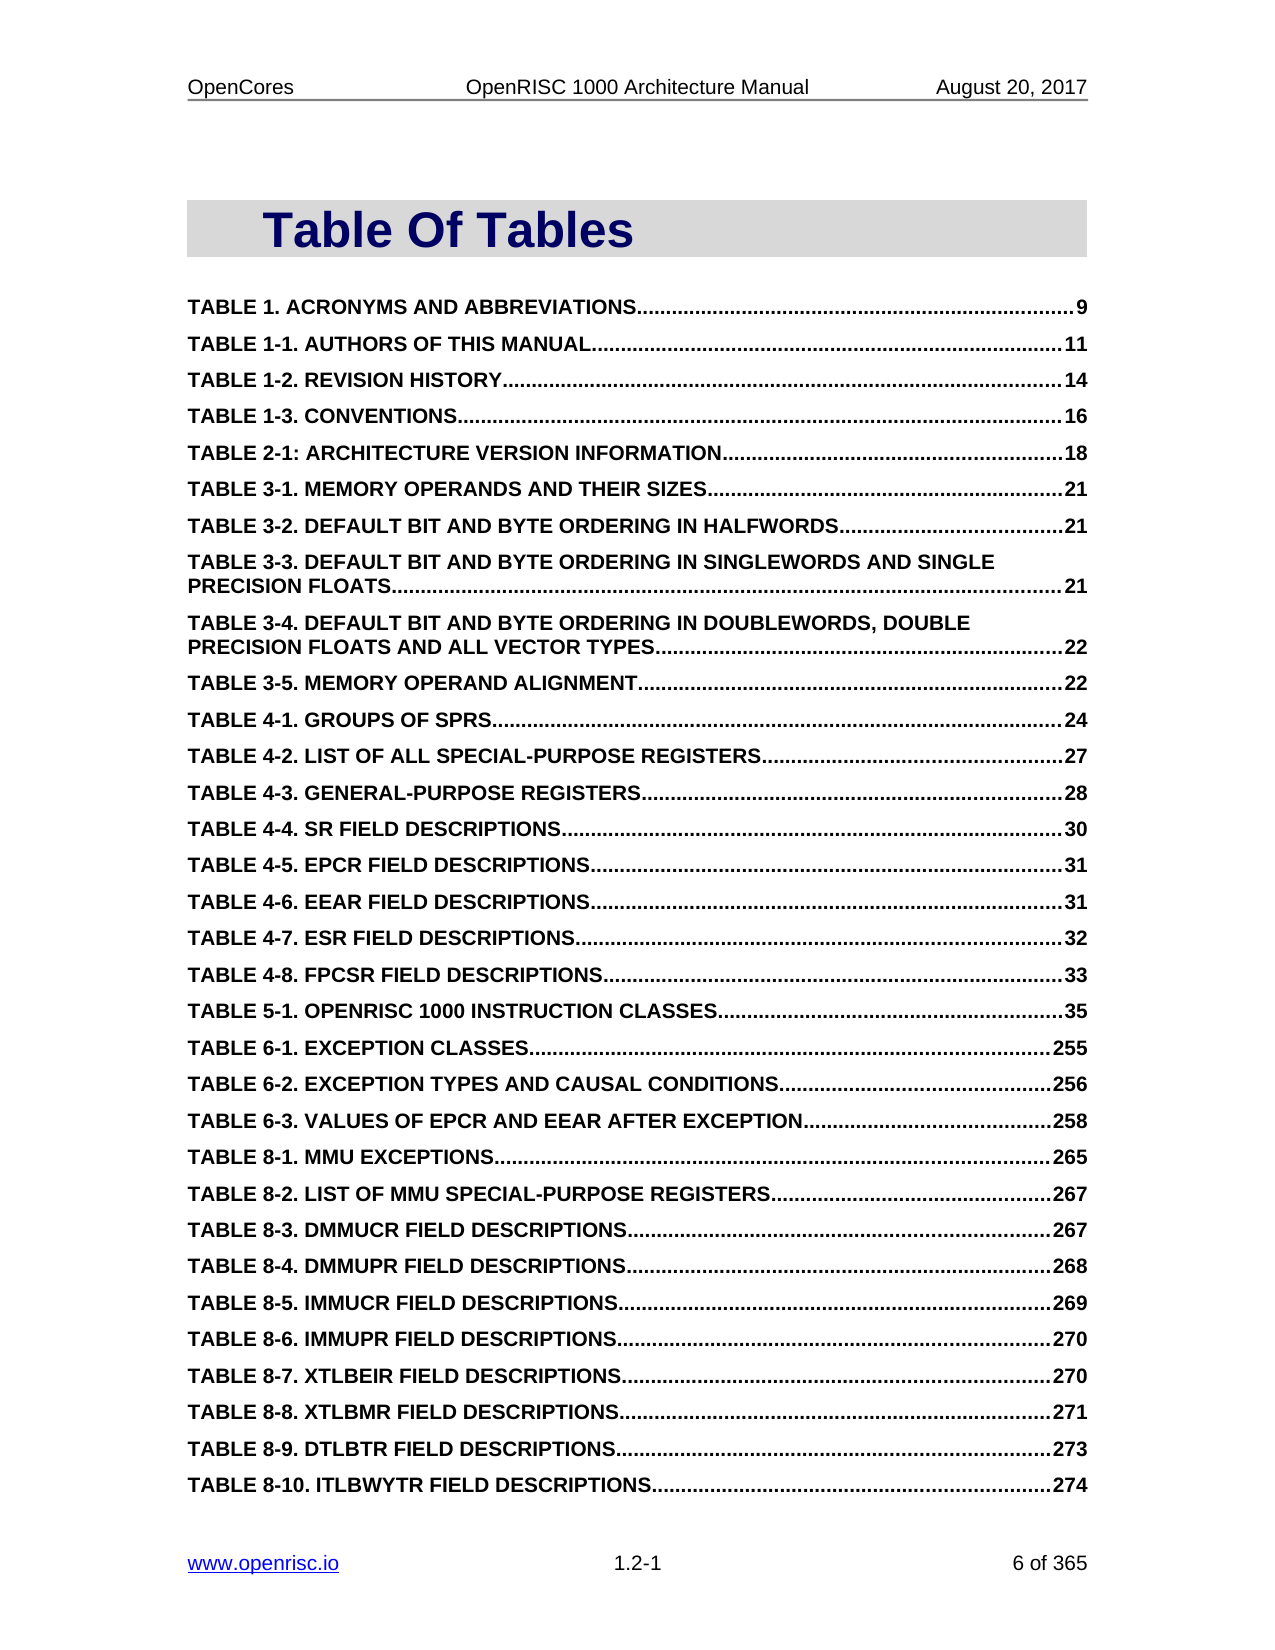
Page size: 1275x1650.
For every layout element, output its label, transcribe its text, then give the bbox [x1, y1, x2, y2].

text Table 4-7. ESR Field Descriptions 32 [187, 926, 1087, 950]
text Table 8-4. DMMUPR Field Descriptions 268 [187, 1254, 1087, 1278]
text Table 6-2. Exception Types and Causal Conditions 256 [187, 1072, 1087, 1096]
text Table 4-2. List of All Special-Purpose Registers 27 [187, 744, 1087, 768]
text Table 1-3. Conventions 16 [187, 404, 1087, 428]
text Table 2-1: Architecture Version Information 18 [187, 441, 1087, 465]
text Table 3-2. Default Bit and Byte Ordering in Halfwords 21 [187, 514, 1087, 538]
text Table 1-2. Revision History 14 [187, 368, 1087, 392]
text Table 1. Acronyms and Abbreviations 9 [187, 295, 1087, 319]
text Table 8-7. xTLBEIR Field Descriptions 270 [187, 1364, 1087, 1388]
text Table 8-2. List of MMU Special-Purpose Registers 267 [187, 1181, 1087, 1205]
subtitle Table Of Tables [187, 200, 1087, 257]
text Table 4-3. General-Purpose Registers 28 [187, 780, 1087, 804]
text Table 8-3. DMMUCR Field Descriptions 267 [187, 1218, 1087, 1242]
text Table 6-3. Values of EPCR and EEAR After Exception 258 [187, 1108, 1087, 1132]
text Table 8-10. ITLBWyTR Field Descriptions 274 [187, 1473, 1087, 1497]
text Table 6-1. Exception Classes 255 [187, 1036, 1087, 1059]
text Table 5-1. OpenRISC 1000 Instruction Classes 35 [187, 999, 1087, 1023]
text Table 8-5. IMMUCR Field Descriptions 269 [187, 1291, 1087, 1315]
text Table 3-5. Memory Operand Alignment 22 [187, 671, 1087, 695]
text Table 4-1. Groups of SPRs 24 [187, 707, 1087, 731]
text Table 8-1. MMU Exceptions 265 [187, 1145, 1087, 1169]
text Table 8-6. IMMUPR Field Descriptions 270 [187, 1327, 1087, 1351]
text Table 4-4. SR Field Descriptions 30 [187, 817, 1087, 841]
text Table 3-3. Default Bit and Byte Ordering in Singlewords and Single Precision Floats 21 [187, 550, 1087, 598]
text Table 4-6. EEAR Field Descriptions 31 [187, 890, 1087, 914]
text Table 8-9. DTLBTR Field Descriptions 273 [187, 1437, 1087, 1461]
text Table 3-1. Memory Operands and their sizes 21 [187, 477, 1087, 501]
text Table 3-4. Default Bit and Byte Ordering in Doublewords, Double Precision Floats and all Vector Types 22 [187, 611, 1087, 658]
text Table 8-8. xTLBMR Field Descriptions 271 [187, 1400, 1087, 1424]
text Table 4-8. FPCSR Field Descriptions 33 [187, 963, 1087, 987]
text Table 1-1. Authors of this Manual 11 [187, 331, 1087, 355]
text Table 4-5. EPCR Field Descriptions 31 [187, 853, 1087, 877]
